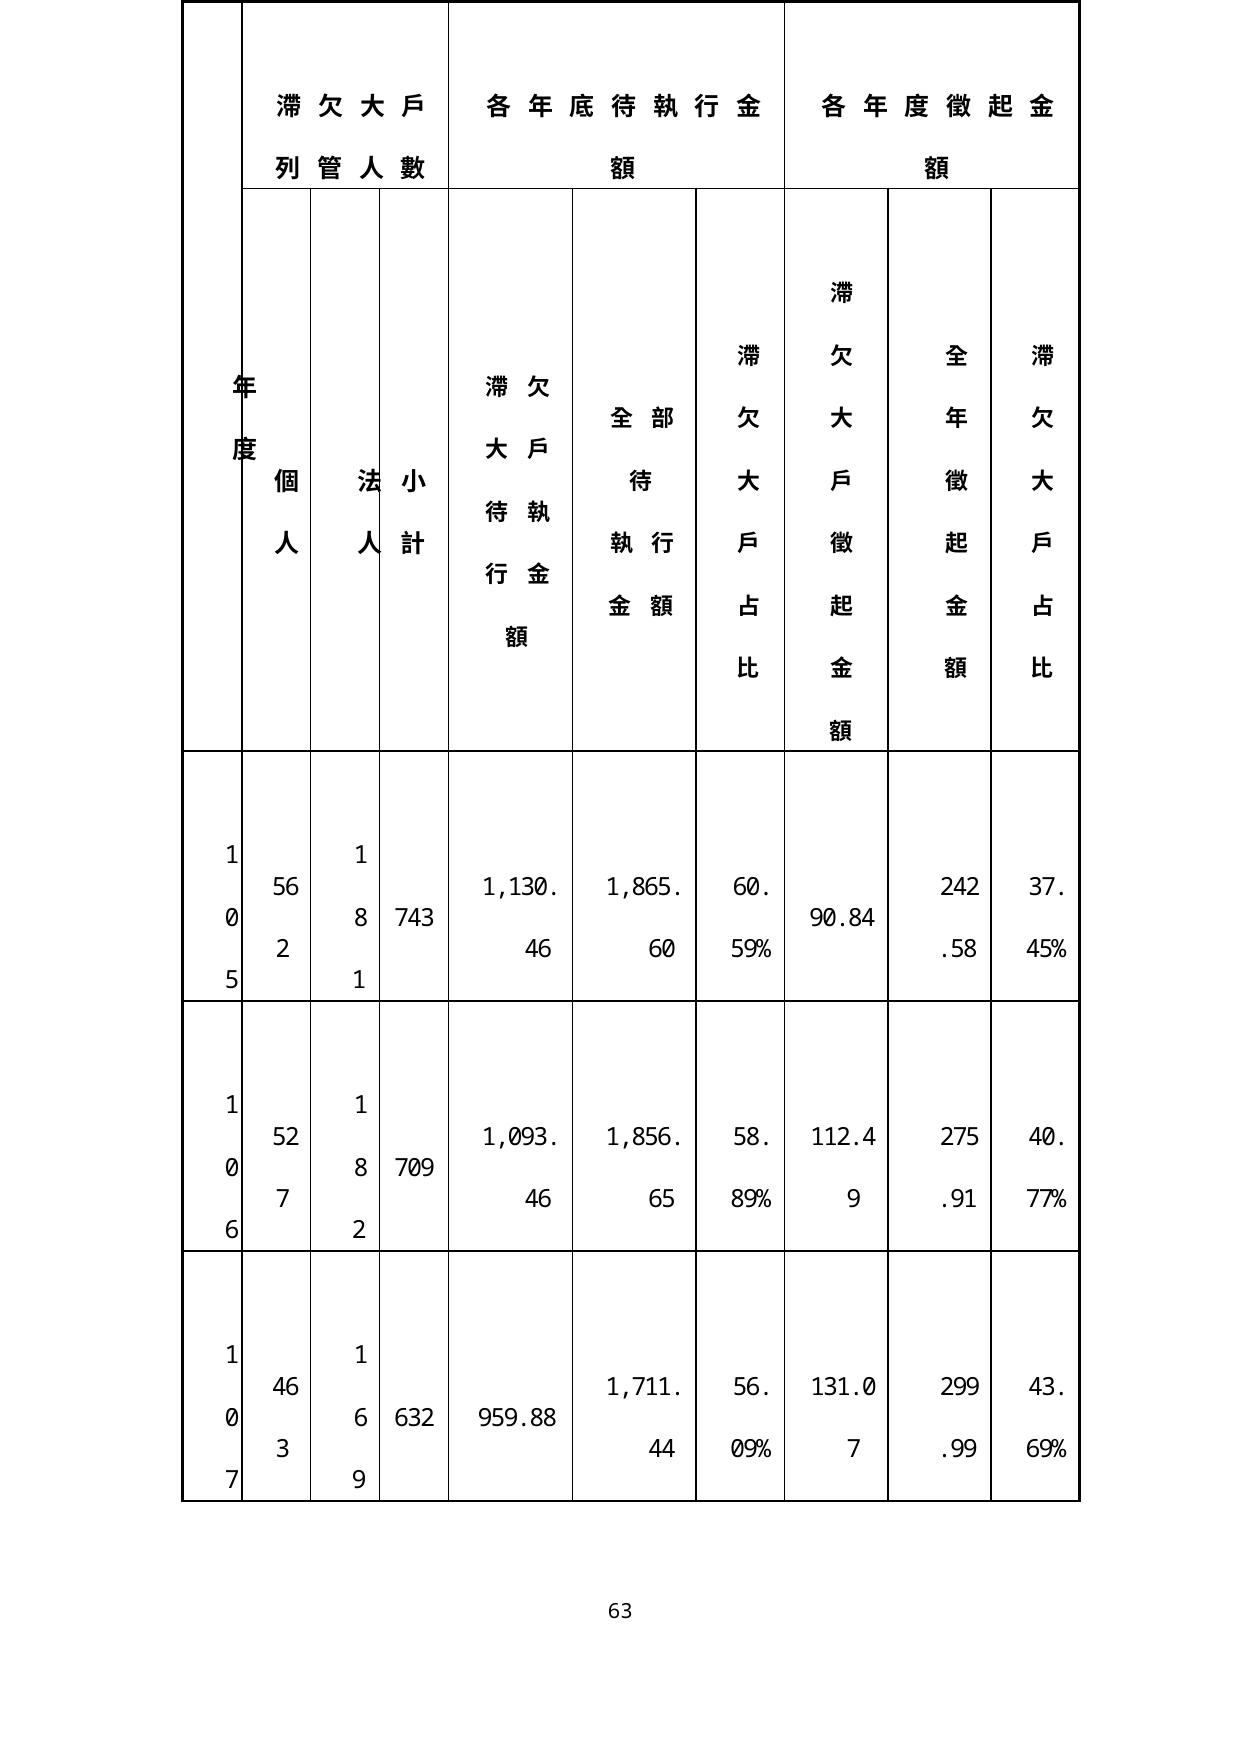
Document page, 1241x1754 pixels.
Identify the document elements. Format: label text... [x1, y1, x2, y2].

table_cell 107 [184, 1252, 241, 1500]
table_cell 299.99 [889, 1252, 990, 1500]
table_cell 滯欠大戶徵起金額 [785, 189, 887, 750]
table_cell 全年徵起金額 [889, 189, 990, 750]
table_cell 562 [243, 752, 310, 1000]
table_cell 1,865.60 [573, 752, 695, 1000]
table_cell 法人 [311, 189, 379, 750]
table_cell 169 [311, 1252, 379, 1500]
table_cell 1,711.44 [573, 1252, 695, 1500]
table_cell 743 [380, 752, 448, 1000]
table_header 滯欠大戶列管人數 [243, 3, 448, 187]
table_cell 632 [380, 1252, 448, 1500]
table_cell 1,130.46 [449, 752, 572, 1000]
table_header 年度 [184, 3, 241, 750]
table_cell 小計 [380, 189, 448, 750]
table_cell 275.91 [889, 1002, 990, 1250]
table_cell 37.45% [992, 752, 1078, 1000]
table_cell 106 [184, 1002, 241, 1250]
table_cell 全部待 執行金額 [573, 189, 695, 750]
table_cell 105 [184, 752, 241, 1000]
table_cell 1,093.46 [449, 1002, 572, 1250]
table_cell 滯欠大戶待執行金額 [449, 189, 572, 750]
table_cell 43.69% [992, 1252, 1078, 1500]
table_cell 56.09% [697, 1252, 784, 1500]
table_cell 60.59% [697, 752, 784, 1000]
table_cell 463 [243, 1252, 310, 1500]
table_cell 131.07 [785, 1252, 887, 1500]
table_cell 個人 [243, 189, 310, 750]
table_cell 527 [243, 1002, 310, 1250]
table_cell 滯欠大戶占比 [992, 189, 1078, 750]
table_header 各年度徵起金額 [785, 3, 1078, 187]
table_header 各年底待執行金額 [449, 3, 784, 187]
table_cell 58.89% [697, 1002, 784, 1250]
table_cell 181 [311, 752, 379, 1000]
table_cell 滯欠大戶占比 [697, 189, 784, 750]
table_cell 90.84 [785, 752, 887, 1000]
table_cell 709 [380, 1002, 448, 1250]
table_cell 182 [311, 1002, 379, 1250]
table_cell 242.58 [889, 752, 990, 1000]
table_cell 1,856.65 [573, 1002, 695, 1250]
table_cell 40.77% [992, 1002, 1078, 1250]
table_cell 112.49 [785, 1002, 887, 1250]
table_cell 959.88 [449, 1252, 572, 1500]
